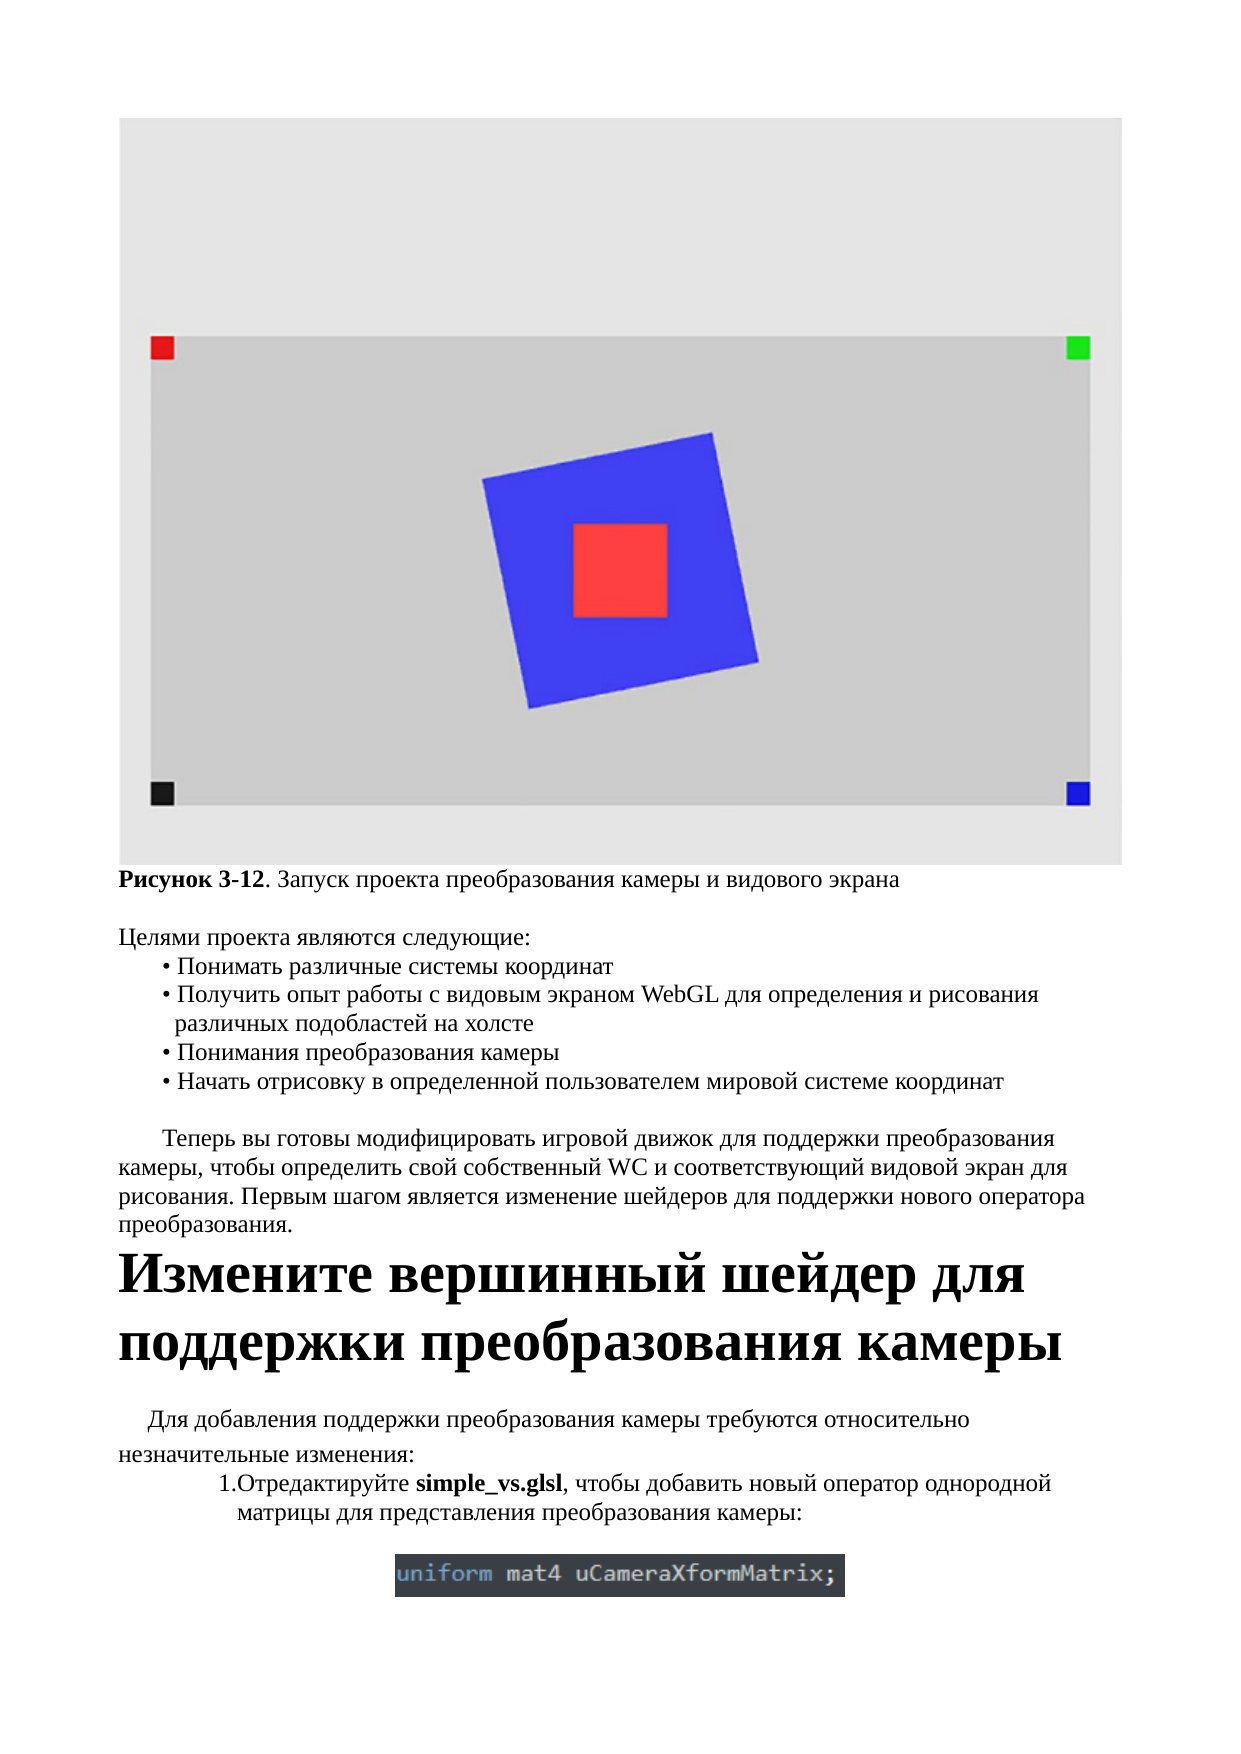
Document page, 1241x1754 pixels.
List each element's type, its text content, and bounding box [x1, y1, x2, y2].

text • Понимать различные системы координат [118, 951, 1122, 979]
text Для добавления поддержки преобразования камеры требуются относительно незначительные изменения: [118, 1372, 1122, 1468]
picture [395, 1554, 845, 1597]
list 1.Отредактируйте simple_vs.glsl, чтобы добавить новый оператор однородной [118, 1468, 1122, 1497]
text • Понимания преобразования камеры [118, 1037, 1122, 1066]
text Измените вершинный шейдер для поддержки преобразования камеры [118, 1238, 1122, 1372]
text Целями проекта являются следующие: [118, 922, 1122, 951]
text Рисунок 3-12. Запуск проекта преобразования камеры и видового экрана [118, 865, 1122, 893]
list матрицы для представления преобразования камеры: [118, 1497, 1122, 1526]
text различных подобластей на холсте [118, 1008, 1122, 1037]
text Теперь вы готовы модифицировать игровой движок для поддержки преобразования камеры, чтобы определить свой собственный WC и соответствующий видовой экран для рисования. Первым шагом является изменение шейдеров для поддержки нового оператора преобразования. [118, 1123, 1122, 1238]
text • Получить опыт работы с видовым экраном WebGL для определения и рисования [118, 979, 1122, 1008]
text • Начать отрисовку в определенной пользователем мировой системе координат [118, 1066, 1122, 1094]
picture [118, 118, 1123, 865]
